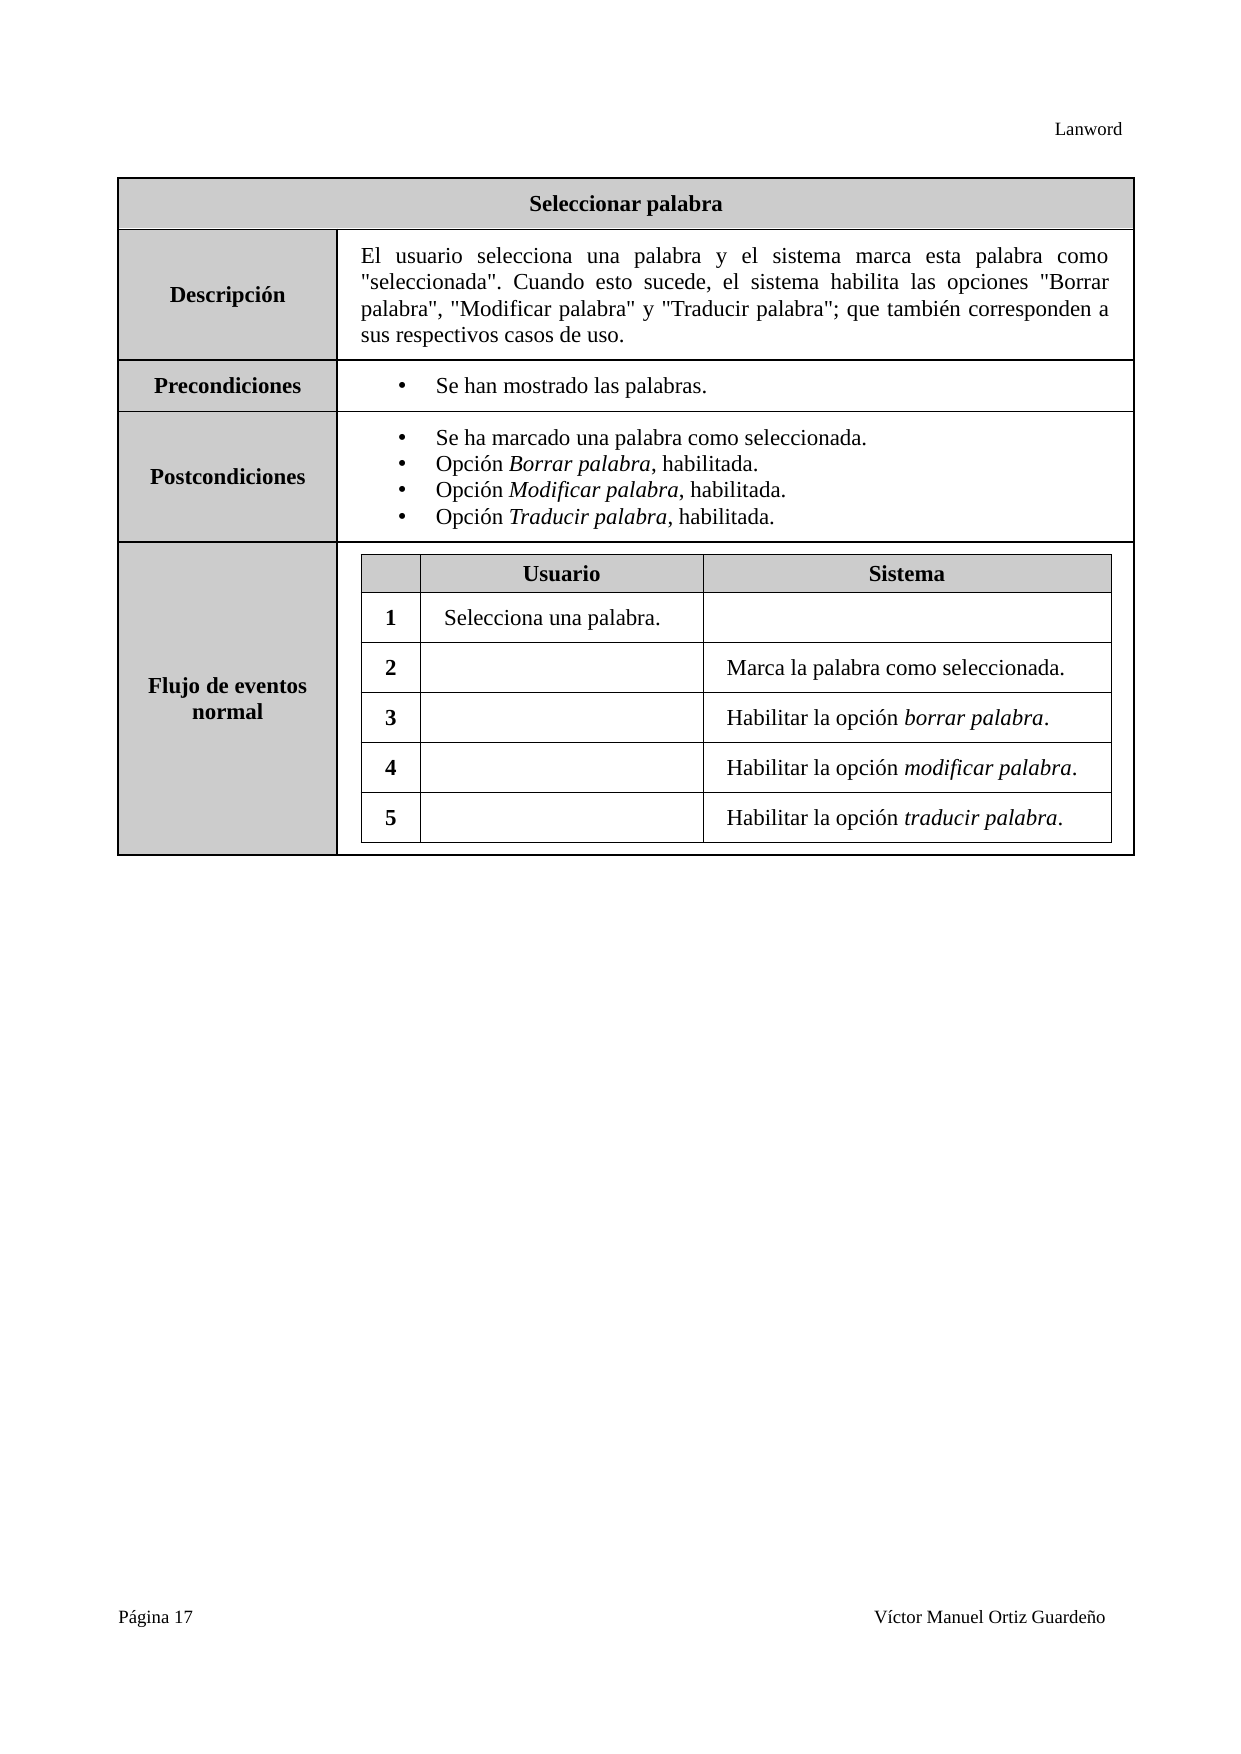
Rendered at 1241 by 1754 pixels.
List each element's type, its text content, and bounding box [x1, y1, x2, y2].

table_cell [421, 743, 703, 792]
table_cell 1 [362, 593, 420, 642]
table_cell Se ha marcado una palabra como seleccionada. Opción Borrar palabra, habilitada. Opción Modificar palabra, habilitada. Opción Traducir palabra, habilitada. [338, 412, 1133, 541]
table_cell 4 [362, 743, 420, 792]
table_cell 5 [362, 793, 420, 842]
table_cell [338, 543, 1133, 854]
table_cell 3 [362, 693, 420, 742]
table_cell [421, 643, 703, 692]
table_cell [704, 593, 1111, 642]
table_cell Habilitar la opción modificar palabra. [704, 743, 1111, 792]
table_header [362, 555, 420, 592]
table_cell Selecciona una palabra. [421, 593, 703, 642]
table_cell Habilitar la opción traducir palabra. [704, 793, 1111, 842]
table_cell El usuario selecciona una palabra y el sistema marca esta palabra como "seleccionada". Cuando esto sucede, el sistema habilita las opciones "Borrar palabra", "Modificar palabra" y "Traducir palabra"; que también corresponden a sus respectivos casos de uso. [338, 230, 1133, 359]
table_cell Descripción [119, 230, 336, 359]
table_cell Se han mostrado las palabras. [338, 361, 1133, 411]
table_cell Habilitar la opción borrar palabra. [704, 693, 1111, 742]
table_cell Postcondiciones [119, 412, 336, 541]
table_header Sistema [704, 555, 1111, 592]
table_cell Flujo de eventos normal [119, 543, 336, 854]
table_header Seleccionar palabra [119, 179, 1133, 228]
table_cell Precondiciones [119, 361, 336, 411]
table_cell [421, 693, 703, 742]
table_header Usuario [421, 555, 703, 592]
table_cell Marca la palabra como seleccionada. [704, 643, 1111, 692]
table_cell 2 [362, 643, 420, 692]
table_cell [421, 793, 703, 842]
